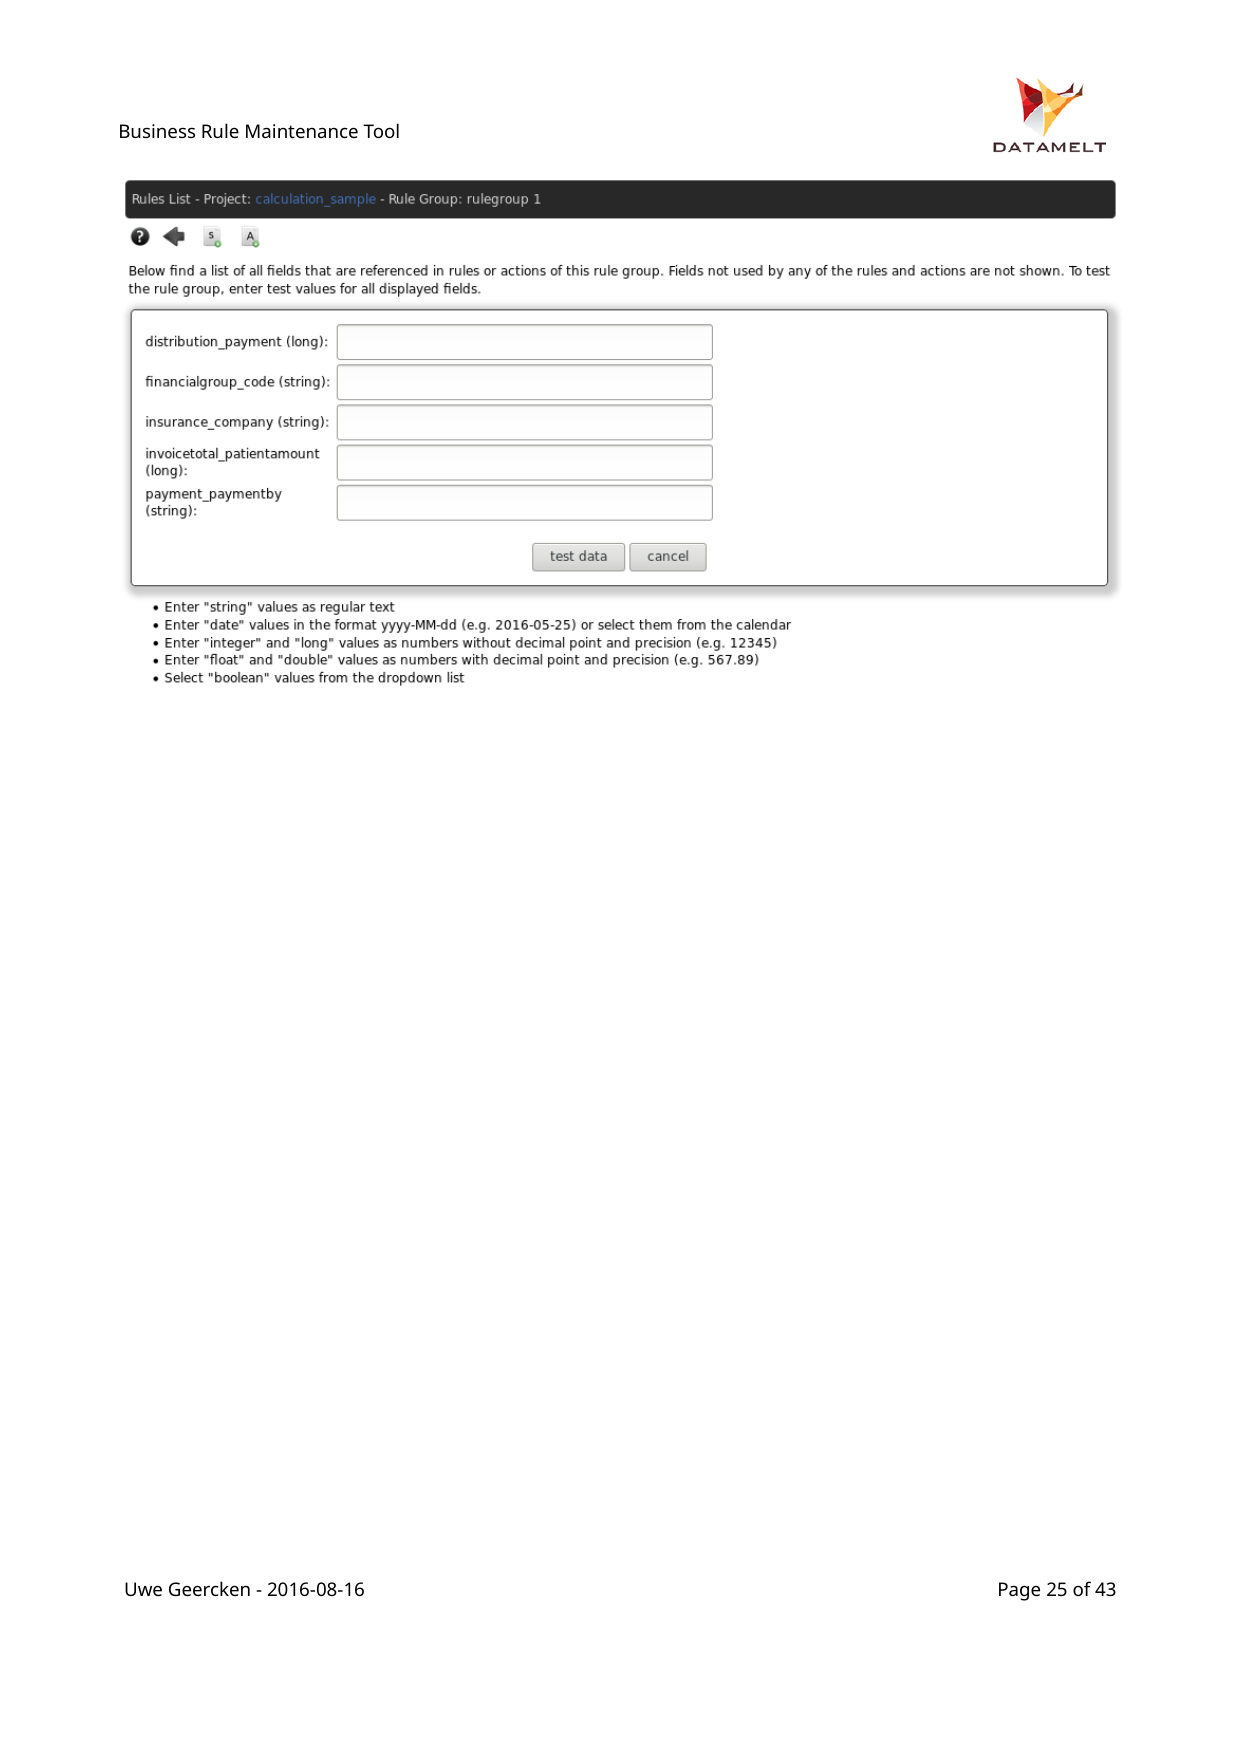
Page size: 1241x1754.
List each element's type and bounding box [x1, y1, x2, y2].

picture [992, 69, 1107, 160]
picture [118, 173, 1123, 693]
